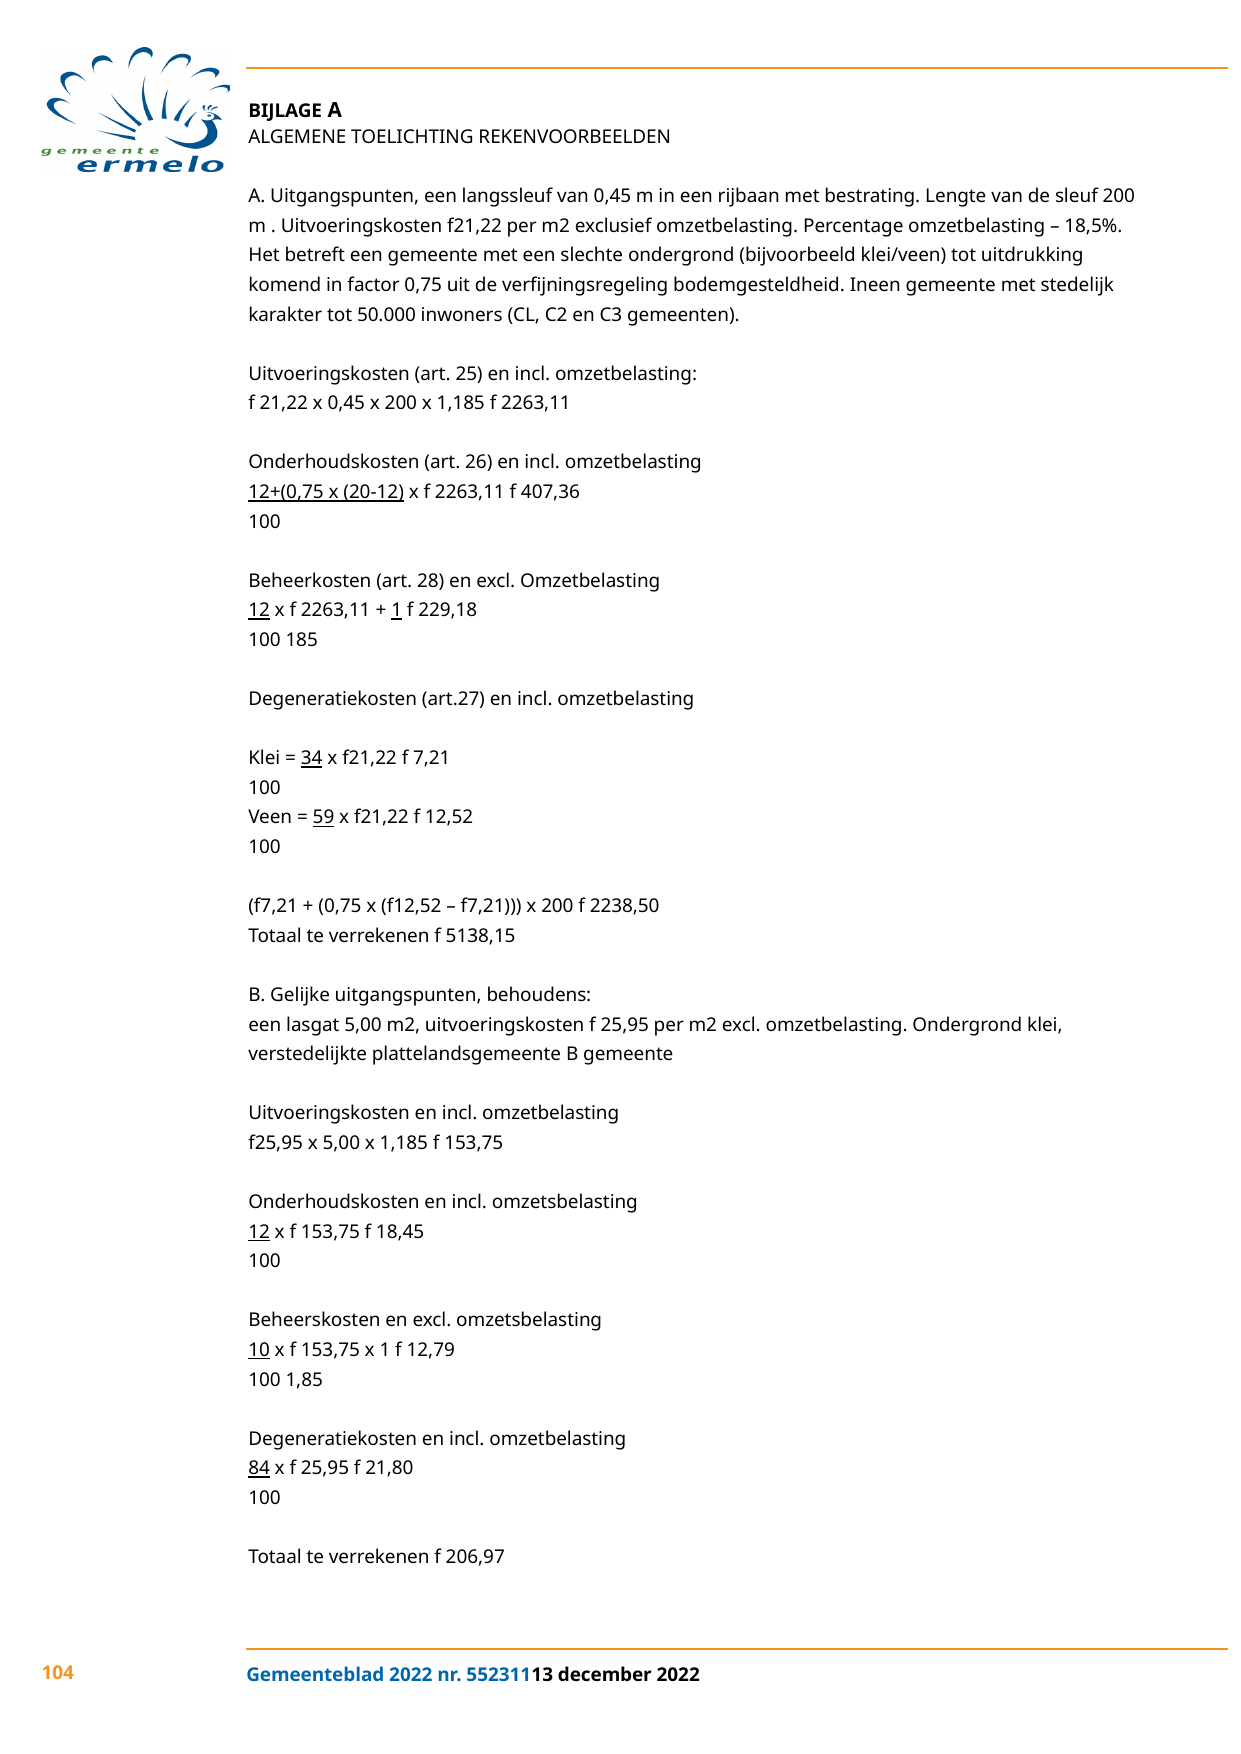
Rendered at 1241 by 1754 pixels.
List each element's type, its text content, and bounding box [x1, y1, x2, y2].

text 10 x f 153,75 x 1 f 12,79 [248, 1336, 1152, 1362]
text Beheerkosten (art. 28) en excl. Omzetbelasting [248, 567, 1152, 593]
text B. Gelijke uitgangspunten, behoudens: [248, 981, 1152, 1007]
text (f7,21 + (0,75 x (f12,52 – f7,21))) x 200 f 2238,50 [248, 892, 1152, 918]
text Uitvoeringskosten (art. 25) en incl. omzetbelasting: [248, 360, 1152, 386]
text Totaal te verrekenen f 206,97 [248, 1543, 1152, 1569]
text 12 x f 153,75 f 18,45 [248, 1218, 1152, 1244]
text 100 1,85 [248, 1366, 1152, 1392]
text A. Uitgangspunten, een langssleuf van 0,45 m in een rijbaan met bestrating. Lengte van de sleuf 200 m . Uitvoeringskosten f21,22 per m2 exclusief omzetbelasting. Percentage omzetbelasting – 18,5%. Het betreft een gemeente met een slechte ondergrond (bijvoorbeeld klei/veen) tot uitdrukking komend in factor 0,75 uit de verfijningsregeling bodemgesteldheid. Ineen gemeente met stedelijk karakter tot 50.000 inwoners (CL, C2 en C3 gemeenten). [248, 182, 1152, 327]
text 100 [248, 833, 1152, 859]
text Degeneratiekosten en incl. omzetbelasting [248, 1425, 1152, 1451]
text Onderhoudskosten en incl. omzetsbelasting [248, 1188, 1152, 1214]
text 100 [248, 1247, 1152, 1273]
text 100 [248, 1484, 1152, 1510]
text Onderhoudskosten (art. 26) en incl. omzetbelasting [248, 449, 1152, 474]
picture [41, 47, 231, 172]
text f25,95 x 5,00 x 1,185 f 153,75 [248, 1129, 1152, 1155]
text Veen = 59 x f21,22 f 12,52 [248, 804, 1152, 829]
text Totaal te verrekenen f 5138,15 [248, 922, 1152, 948]
text ALGEMENE TOELICHTING REKENVOORBEELDEN [248, 123, 1152, 149]
text Degeneratiekosten (art.27) en incl. omzetbelasting [248, 685, 1152, 711]
text 84 x f 25,95 f 21,80 [248, 1454, 1152, 1480]
text Uitvoeringskosten en incl. omzetbelasting [248, 1099, 1152, 1125]
text een lasgat 5,00 m2, uitvoeringskosten f 25,95 per m2 excl. omzetbelasting. Ondergrond klei, verstedelijkte plattelandsgemeente B­ gemeente [248, 1011, 1152, 1066]
text f 21,22 x 0,45 x 200 x 1,185 f 2263,11 [248, 389, 1152, 415]
text 100 185 [248, 626, 1152, 652]
text BIJLAGE A [248, 95, 1152, 123]
text Klei = 34 x f21,22 f 7,21 [248, 744, 1152, 770]
text 100 [248, 508, 1152, 534]
text Beheerskosten en excl. omzetsbelasting [248, 1307, 1152, 1332]
text 12+(0,75 x (20-12) x f 2263,11 f 407,36 [248, 478, 1152, 504]
text 12 x f 2263,11 + 1 f 229,18 [248, 597, 1152, 622]
text 100 [248, 774, 1152, 800]
